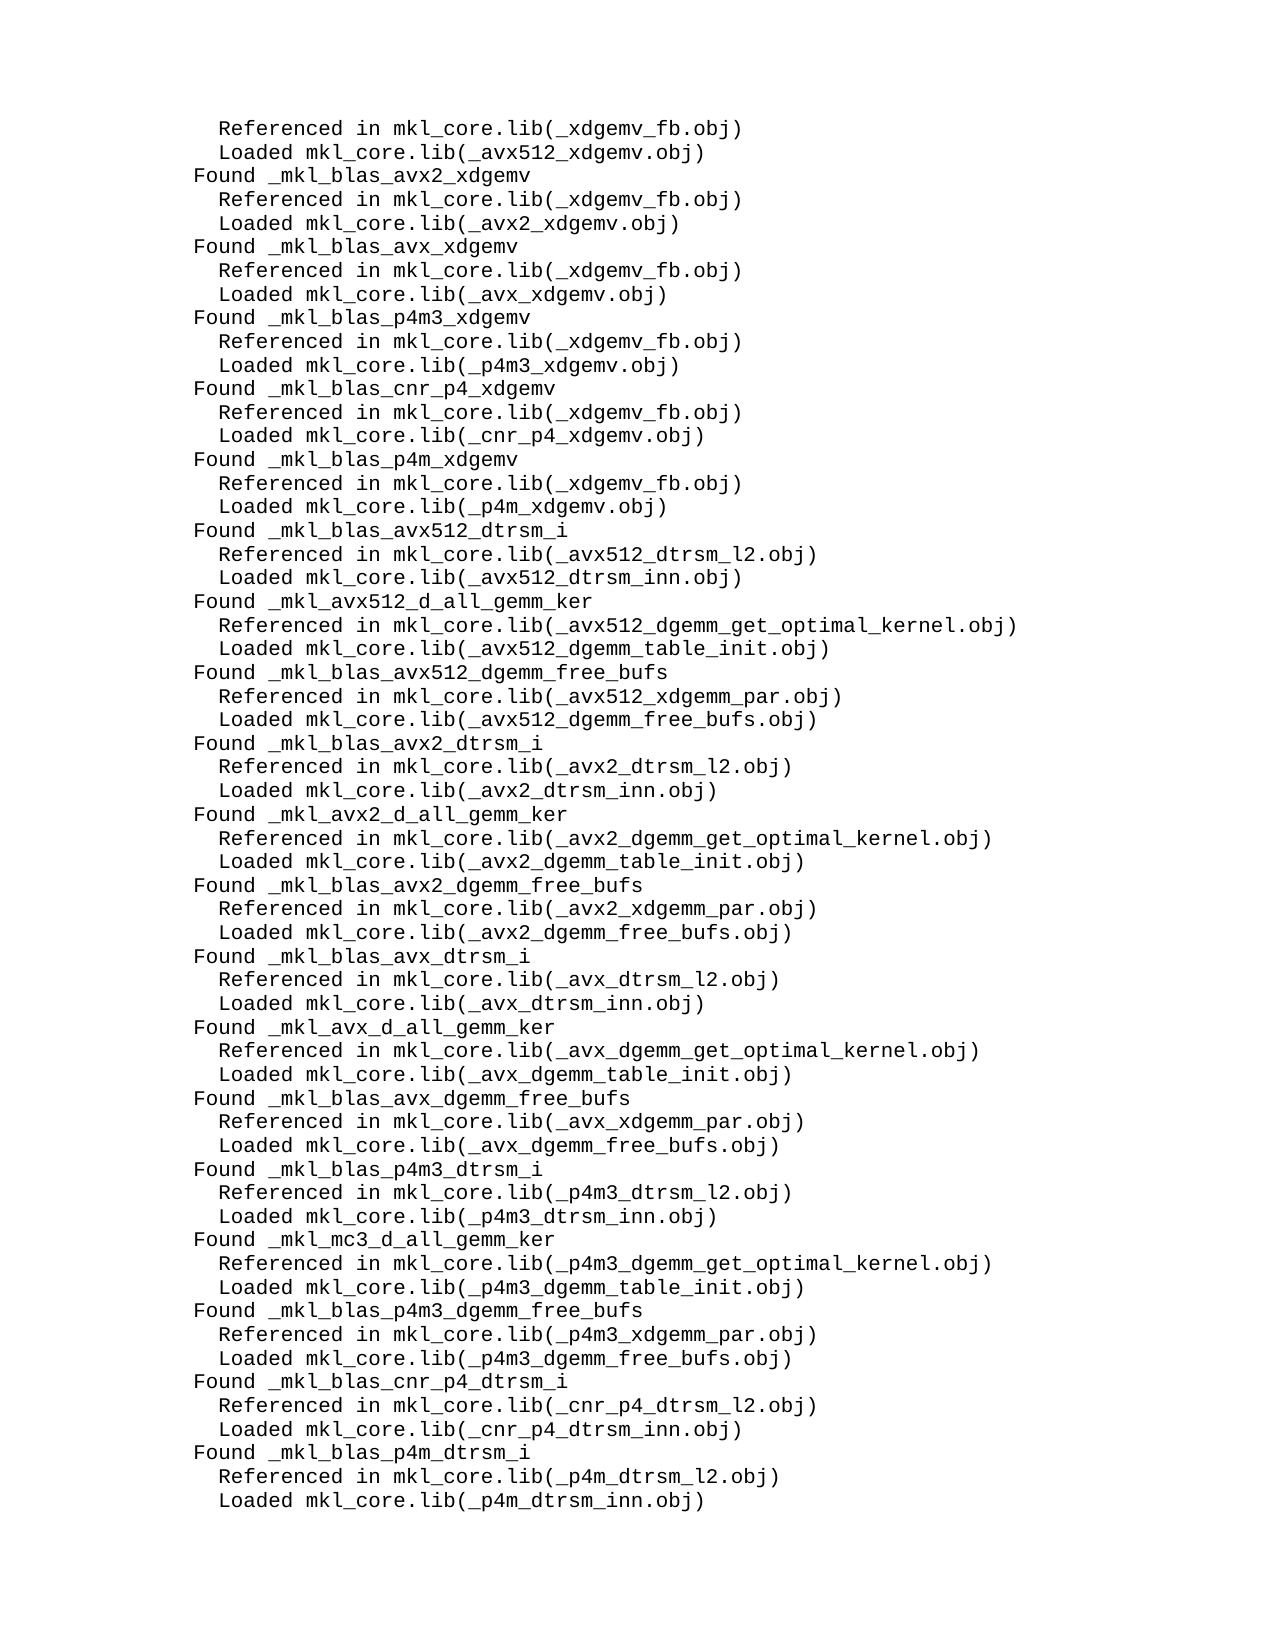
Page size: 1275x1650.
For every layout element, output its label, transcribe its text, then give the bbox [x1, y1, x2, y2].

text Found _mkl_blas_p4m_dtrsm_i [118, 1442, 1157, 1466]
text Loaded mkl_core.lib(_cnr_p4_xdgemv.obj) [118, 426, 1157, 449]
text Referenced in mkl_core.lib(_xdgemv_fb.obj) [118, 260, 1157, 284]
text Found _mkl_blas_p4m3_xdgemv [118, 307, 1157, 331]
text Referenced in mkl_core.lib(_avx_dgemm_get_optimal_kernel.obj) [118, 1040, 1157, 1064]
text Found _mkl_mc3_d_all_gemm_ker [118, 1229, 1157, 1253]
text Loaded mkl_core.lib(_p4m3_dgemm_table_init.obj) [118, 1277, 1157, 1300]
text Loaded mkl_core.lib(_p4m3_dtrsm_inn.obj) [118, 1206, 1157, 1229]
text Found _mkl_blas_cnr_p4_xdgemv [118, 378, 1157, 402]
text Loaded mkl_core.lib(_avx_dgemm_table_init.obj) [118, 1064, 1157, 1088]
text Loaded mkl_core.lib(_avx512_dgemm_free_bufs.obj) [118, 709, 1157, 733]
text Loaded mkl_core.lib(_avx_dtrsm_inn.obj) [118, 993, 1157, 1017]
text Found _mkl_blas_avx_dtrsm_i [118, 946, 1157, 969]
text Found _mkl_avx2_d_all_gemm_ker [118, 804, 1157, 827]
text Loaded mkl_core.lib(_p4m_dtrsm_inn.obj) [118, 1489, 1157, 1513]
text Referenced in mkl_core.lib(_avx512_dtrsm_l2.obj) [118, 544, 1157, 567]
text Loaded mkl_core.lib(_avx2_dtrsm_inn.obj) [118, 780, 1157, 804]
text Loaded mkl_core.lib(_p4m3_dgemm_free_bufs.obj) [118, 1348, 1157, 1371]
text Found _mkl_avx_d_all_gemm_ker [118, 1017, 1157, 1040]
text Referenced in mkl_core.lib(_avx512_xdgemm_par.obj) [118, 686, 1157, 709]
text Referenced in mkl_core.lib(_xdgemv_fb.obj) [118, 189, 1157, 213]
text Referenced in mkl_core.lib(_xdgemv_fb.obj) [118, 118, 1157, 142]
text Referenced in mkl_core.lib(_p4m3_dgemm_get_optimal_kernel.obj) [118, 1253, 1157, 1277]
text Found _mkl_blas_p4m3_dtrsm_i [118, 1158, 1157, 1182]
text Referenced in mkl_core.lib(_xdgemv_fb.obj) [118, 402, 1157, 426]
text Loaded mkl_core.lib(_avx512_dtrsm_inn.obj) [118, 567, 1157, 591]
text Loaded mkl_core.lib(_p4m3_xdgemv.obj) [118, 354, 1157, 378]
text Found _mkl_blas_avx512_dtrsm_i [118, 520, 1157, 544]
text Referenced in mkl_core.lib(_avx512_dgemm_get_optimal_kernel.obj) [118, 615, 1157, 638]
text Referenced in mkl_core.lib(_p4m3_xdgemm_par.obj) [118, 1324, 1157, 1348]
text Loaded mkl_core.lib(_avx2_dgemm_table_init.obj) [118, 851, 1157, 875]
text Loaded mkl_core.lib(_p4m_xdgemv.obj) [118, 496, 1157, 520]
text Found _mkl_blas_avx_xdgemv [118, 236, 1157, 260]
text Referenced in mkl_core.lib(_avx_dtrsm_l2.obj) [118, 969, 1157, 993]
text Found _mkl_blas_avx512_dgemm_free_bufs [118, 662, 1157, 686]
text Found _mkl_blas_avx2_dgemm_free_bufs [118, 875, 1157, 898]
text Referenced in mkl_core.lib(_p4m3_dtrsm_l2.obj) [118, 1182, 1157, 1206]
text Referenced in mkl_core.lib(_xdgemv_fb.obj) [118, 473, 1157, 496]
text Found _mkl_blas_avx_dgemm_free_bufs [118, 1088, 1157, 1111]
text Found _mkl_blas_p4m3_dgemm_free_bufs [118, 1300, 1157, 1324]
text Found _mkl_blas_p4m_xdgemv [118, 449, 1157, 473]
text Referenced in mkl_core.lib(_xdgemv_fb.obj) [118, 331, 1157, 354]
text Loaded mkl_core.lib(_cnr_p4_dtrsm_inn.obj) [118, 1419, 1157, 1442]
text Referenced in mkl_core.lib(_p4m_dtrsm_l2.obj) [118, 1466, 1157, 1489]
text Found _mkl_avx512_d_all_gemm_ker [118, 591, 1157, 615]
text Referenced in mkl_core.lib(_avx2_xdgemm_par.obj) [118, 898, 1157, 922]
text Loaded mkl_core.lib(_avx2_dgemm_free_bufs.obj) [118, 922, 1157, 946]
text Loaded mkl_core.lib(_avx_xdgemv.obj) [118, 284, 1157, 307]
text Found _mkl_blas_cnr_p4_dtrsm_i [118, 1371, 1157, 1395]
text Loaded mkl_core.lib(_avx_dgemm_free_bufs.obj) [118, 1135, 1157, 1158]
text Referenced in mkl_core.lib(_avx_xdgemm_par.obj) [118, 1111, 1157, 1135]
text Loaded mkl_core.lib(_avx512_dgemm_table_init.obj) [118, 638, 1157, 662]
text Loaded mkl_core.lib(_avx2_xdgemv.obj) [118, 213, 1157, 236]
text Found _mkl_blas_avx2_xdgemv [118, 165, 1157, 189]
text Found _mkl_blas_avx2_dtrsm_i [118, 733, 1157, 757]
text Referenced in mkl_core.lib(_avx2_dgemm_get_optimal_kernel.obj) [118, 827, 1157, 851]
text Referenced in mkl_core.lib(_avx2_dtrsm_l2.obj) [118, 757, 1157, 780]
text Referenced in mkl_core.lib(_cnr_p4_dtrsm_l2.obj) [118, 1395, 1157, 1419]
text Loaded mkl_core.lib(_avx512_xdgemv.obj) [118, 142, 1157, 165]
